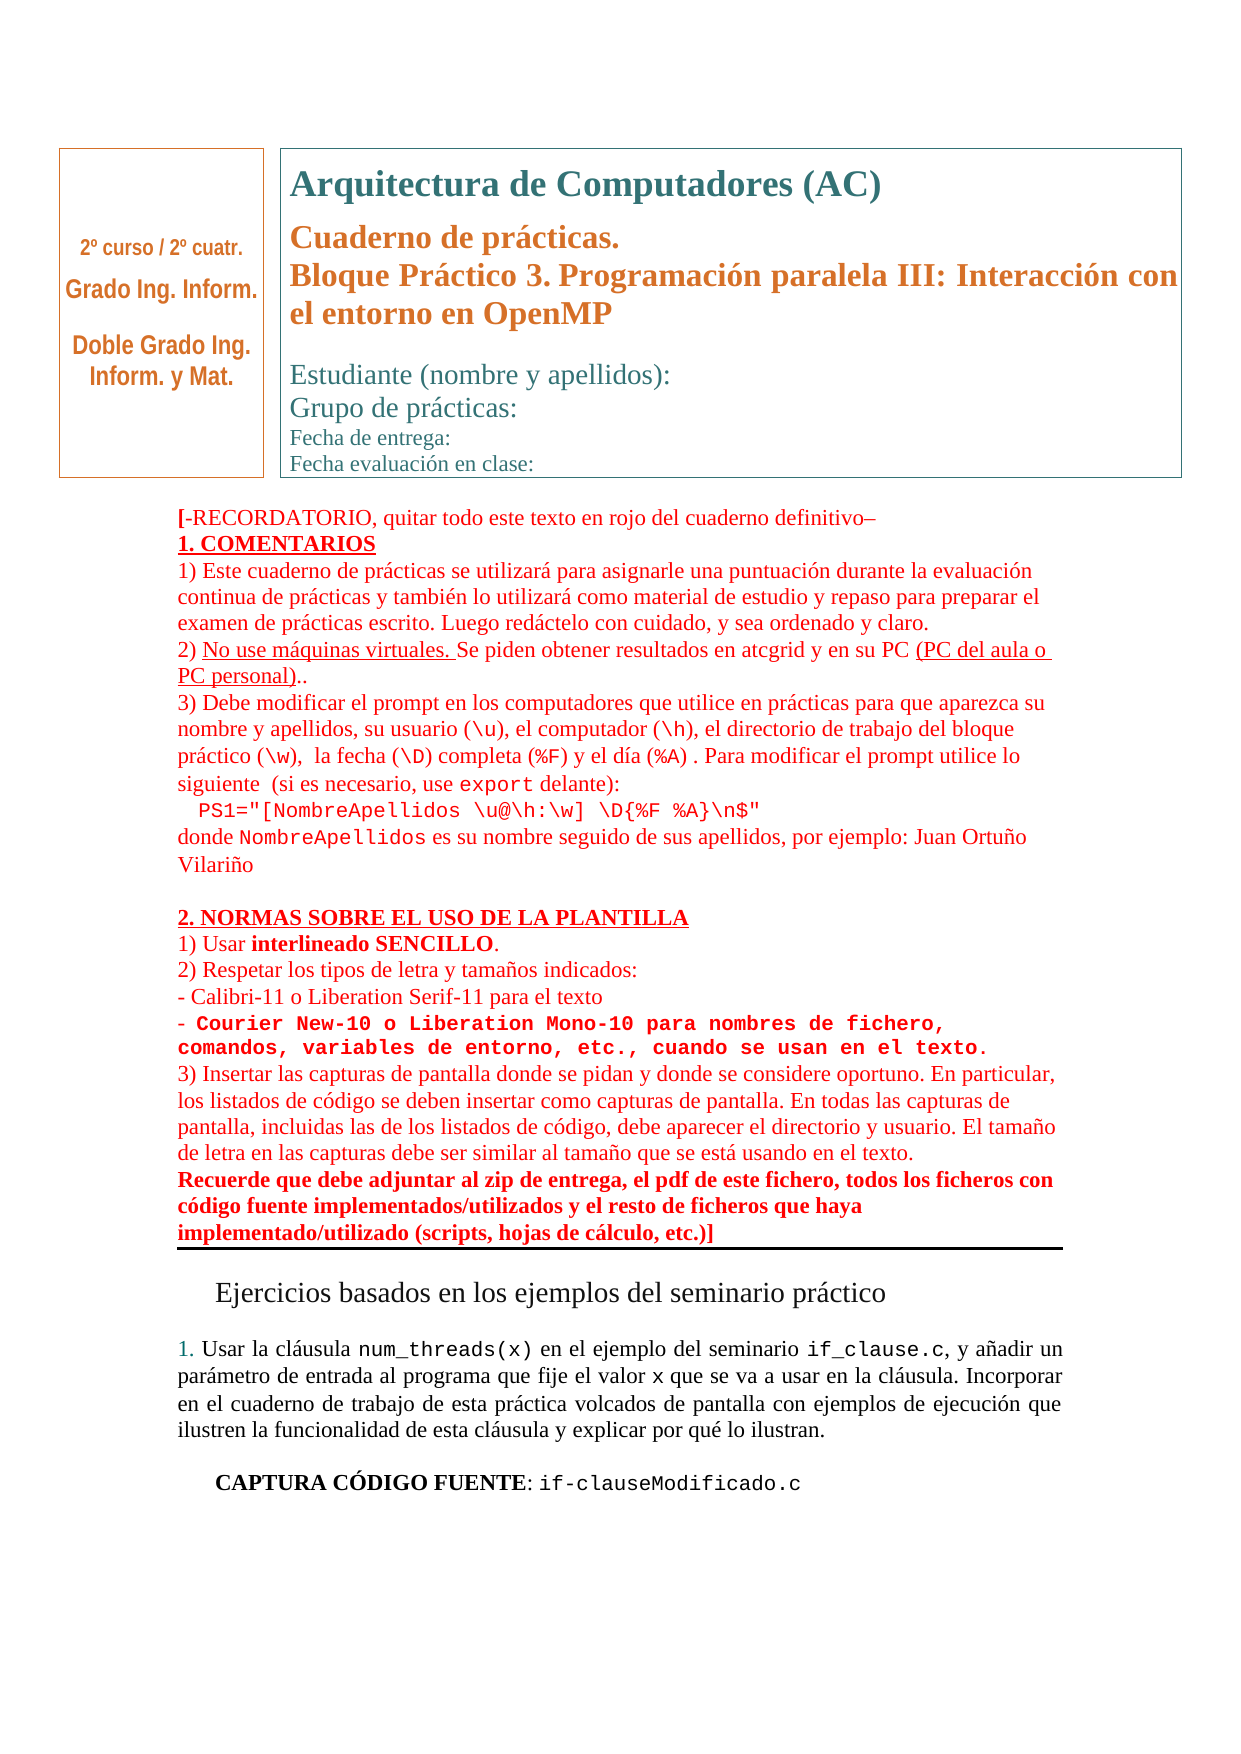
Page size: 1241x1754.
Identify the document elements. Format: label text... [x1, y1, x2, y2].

text 1. COMENTARIOS [177, 530, 1063, 557]
text 1) Este cuaderno de prácticas se utilizará para asignarle una puntuación durante la evaluación continua de prácticas y también lo utilizará como material de estudio y repaso para preparar el examen de prácticas escrito. Luego redáctelo con cuidado, y sea ordenado y claro. [177, 557, 1063, 636]
text donde NombreApellidos es su nombre seguido de sus apellidos, por ejemplo: Juan Ortuño Vilariño [177, 823, 1063, 877]
text 3) Debe modificar el prompt en los computadores que utilice en prácticas para que aparezca su nombre y apellidos, su usuario (\u), el computador (\h), el directorio de trabajo del bloque práctico (\w), la fecha (\D) completa (%F) y el día (%A) . Para modificar el prompt utilice lo siguiente (si es necesario, use export delante): [177, 688, 1063, 798]
table_header Arquitectura de Computadores (AC) Cuaderno de prácticas. Bloque Práctico 3. Programación paralela III: Interacción con el entorno en OpenMP Estudiante (nombre y apellidos): Grupo de prácticas: Fecha de entrega: Fecha evaluación en clase: [281, 149, 1181, 477]
text - Calibri-11 o Liberation Serif-11 para el texto [177, 983, 1063, 1009]
list 1. Usar la cláusula num_threads(x) en el ejemplo del seminario if_clause.c, y añadir un parámetro de entrada al programa que fije el valor x que se va a usar en la cláusula. Incorporar en el cuaderno de trabajo de esta práctica volcados de pantalla con ejemplos de ejecución que ilustren la funcionalidad de esta cláusula y explicar por qué lo ilustran. [177, 1335, 1063, 1443]
table_header 2º curso / 2º cuatr. Grado Ing. Inform. Doble Grado Ing. Inform. y Mat. [60, 149, 263, 477]
text 3) Insertar las capturas de pantalla donde se pidan y donde se considere oportuno. En particular, los listados de código se deben insertar como capturas de pantalla. En todas las capturas de pantalla, incluidas las de los listados de código, debe aparecer el directorio y usuario. El tamaño de letra en las capturas debe ser similar al tamaño que se está usando en el texto. [177, 1060, 1063, 1166]
text 2) Respetar los tipos de letra y tamaños indicados: [177, 956, 1063, 983]
text 2. NORMAS SOBRE EL USO DE LA PLANTILLA [177, 904, 1063, 930]
text [-RECORDATORIO, quitar todo este texto en rojo del cuaderno definitivo– [177, 504, 1063, 530]
subtitle Ejercicios basados en los ejemplos del seminario práctico [177, 1275, 1063, 1309]
text Recuerde que debe adjuntar al zip de entrega, el pdf de este fichero, todos los ficheros con código fuente implementados/utilizados y el resto de ficheros que haya implementado/utilizado (scripts, hojas de cálculo, etc.)] [177, 1166, 1063, 1247]
text 1) Usar interlineado SENCILLO. [177, 930, 1063, 956]
text CAPTURA CÓDIGO FUENTE: if-clauseModificado.c [215, 1469, 1063, 1497]
table_header [264, 148, 280, 477]
text 2) No use máquinas virtuales. Se piden obtener resultados en atcgrid y en su PC (PC del aula o PC personal).. [177, 636, 1063, 688]
text - Courier New-10 o Liberation Mono-10 para nombres de fichero, comandos, variables de entorno, etc., cuando se usan en el texto. [177, 1009, 1063, 1060]
text PS1="[NombreApellidos \u@\h:\w] \D{%F %A}\n$" [177, 798, 1063, 823]
